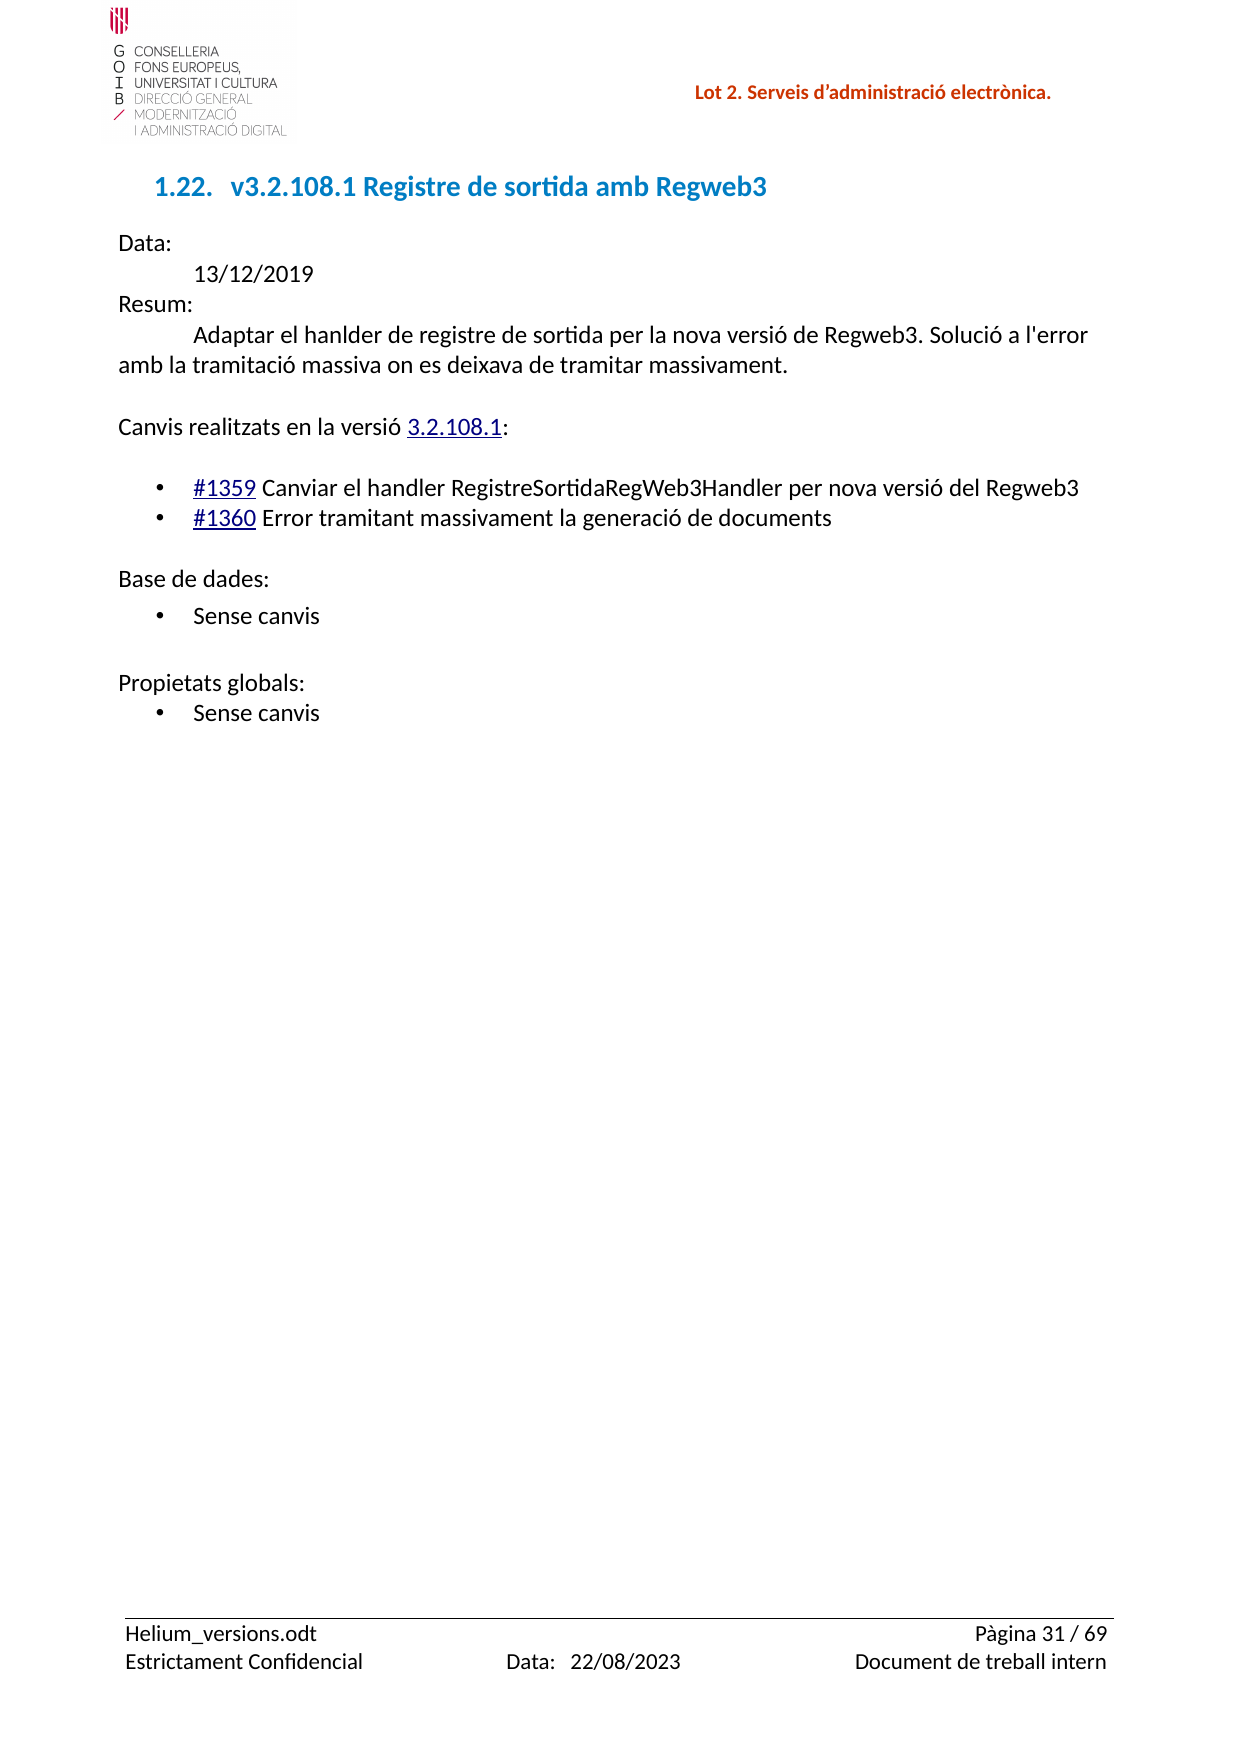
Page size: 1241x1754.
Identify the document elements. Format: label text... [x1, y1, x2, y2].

text Adaptar el hanlder de registre de sortida per la nova versió de Regweb3. Solució a l'error amb la tramitació massiva on es deixava de tramitar massivament. [118, 319, 1122, 380]
text Base de dades: [118, 563, 1122, 594]
text Data: [118, 228, 1122, 258]
text Resum: [118, 289, 1122, 319]
picture [100, 0, 297, 144]
list #1360 Error tramitant massivament la generació de documents [156, 502, 1122, 533]
text 13/12/2019 [118, 258, 1122, 289]
text Canvis realitzats en la versió 3.2.108.1: [118, 411, 1122, 441]
list Sense canvis [156, 697, 1122, 728]
text Propietats globals: [118, 667, 1122, 697]
list Sense canvis [156, 600, 1122, 630]
subtitle v3.2.108.1 Registre de sortida amb Regweb3 [153, 168, 1122, 204]
list #1359 Canviar el handler RegistreSortidaRegWeb3Handler per nova versió del Regweb3 [156, 472, 1122, 502]
